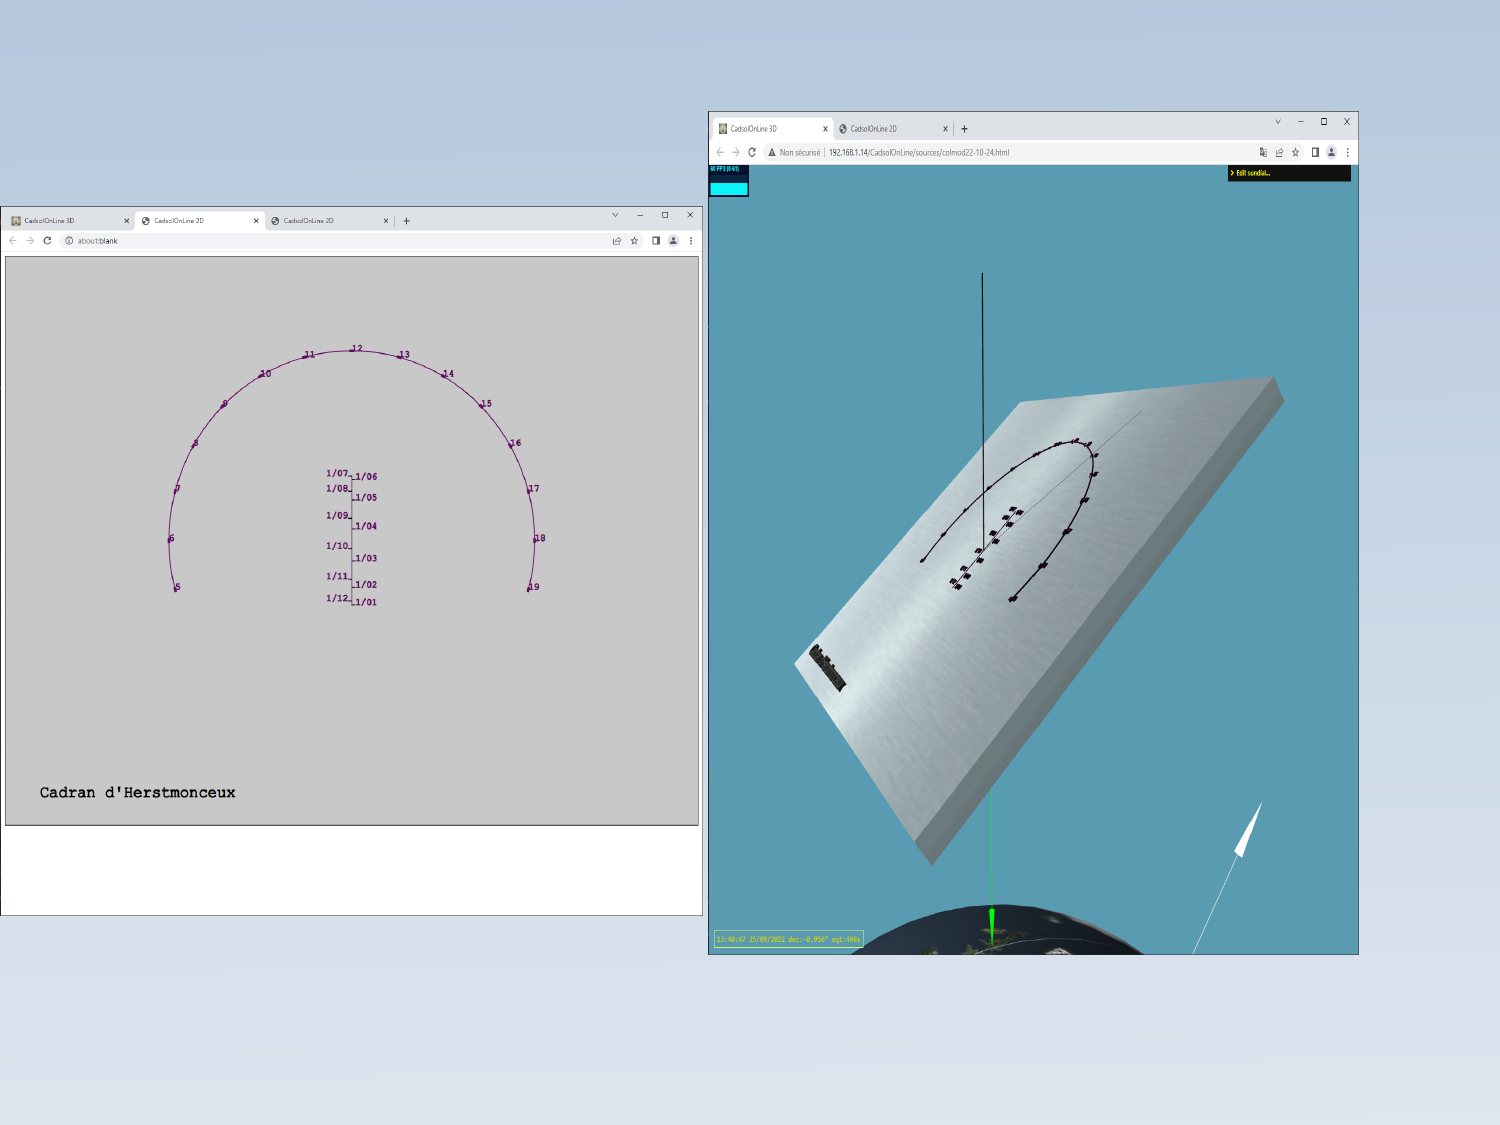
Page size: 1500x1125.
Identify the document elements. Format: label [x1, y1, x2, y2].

title [75, 0, 1425, 364]
picture [0, 206, 703, 916]
picture [708, 111, 1359, 955]
